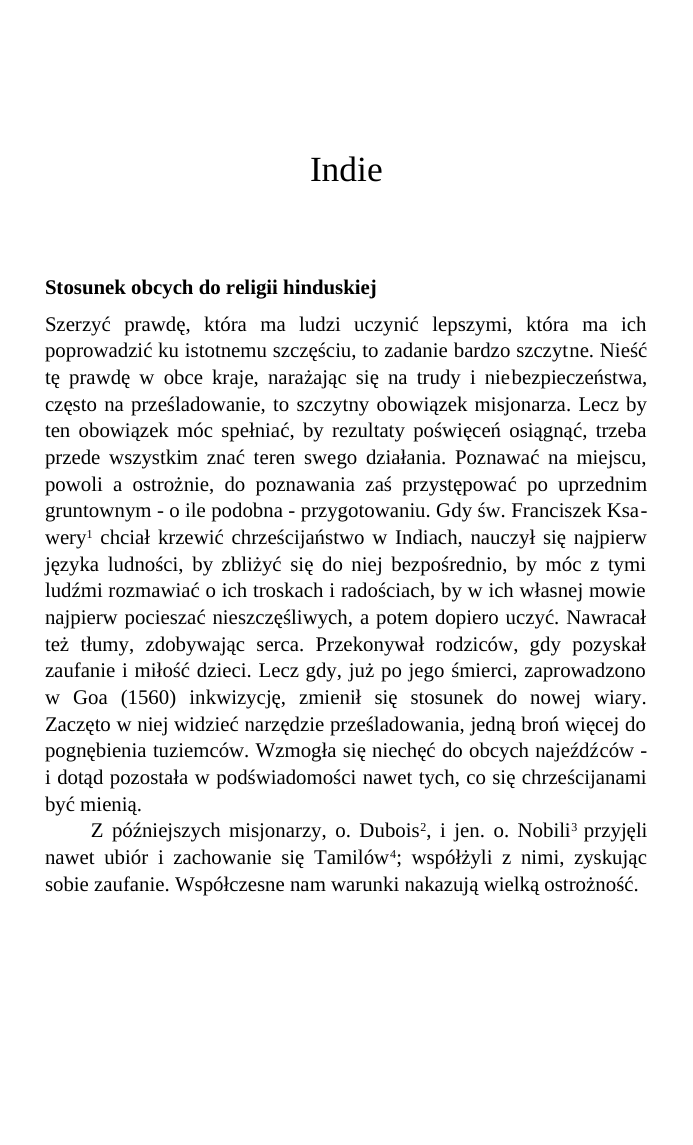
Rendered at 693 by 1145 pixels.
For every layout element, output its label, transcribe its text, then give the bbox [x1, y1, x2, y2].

text Stosunek obcych do religii hinduskiej [45, 275, 647, 299]
text Z późniejszych misjonarzy, o. Dubois2, i jen. o. Nobili3 przyjęli nawet ubiór i zachowanie się Tamilów4; współżyli z nimi, zyskując sobie zaufanie. Współczesne nam warunki nakazują wielką ostrożność. [45, 818, 647, 896]
subtitle Indie [45, 148, 647, 189]
text Szerzyć prawdę, która ma ludzi uczynić lepszymi, która ma ich poprowadzić ku istotnemu szczęściu, to zadanie bardzo szczyt­ne. Nieść tę prawdę w obce kraje, narażając się na trudy i nie­bezpieczeństwa, często na prześladowanie, to szczytny obo­wiązek misjonarza. Lecz by ten obowiązek móc spełniać, by rezultaty poświęceń osiągnąć, trzeba przede wszystkim znać teren swego działania. Poznawać na miejscu, powoli a ostroż­nie, do poznawania zaś przystępować po uprzednim gruntow­nym - o ile podobna - przygotowaniu. Gdy św. Franciszek Ksa­wery1 chciał krzewić chrześcijaństwo w Indiach, nauczył się najpierw języka ludności, by zbliżyć się do niej bezpośrednio, by móc z tymi ludźmi rozmawiać o ich troskach i radościach, by w ich własnej mowie najpierw pocieszać nieszczęśliwych, a potem dopiero uczyć. Nawracał też tłumy, zdobywając serca. Przekonywał rodziców, gdy pozyskał zaufanie i miłość dzieci. Lecz gdy, już po jego śmierci, zaprowadzono w Goa (1560) in­kwizycję, zmienił się stosunek do nowej wiary. Zaczęto w niej widzieć narzędzie prześladowania, jedną broń więcej do po­gnębienia tuziemców. Wzmogła się niechęć do obcych najeźdź­ców - i dotąd pozostała w podświadomości nawet tych, co się chrześcijanami być mienią. [45, 311, 647, 816]
